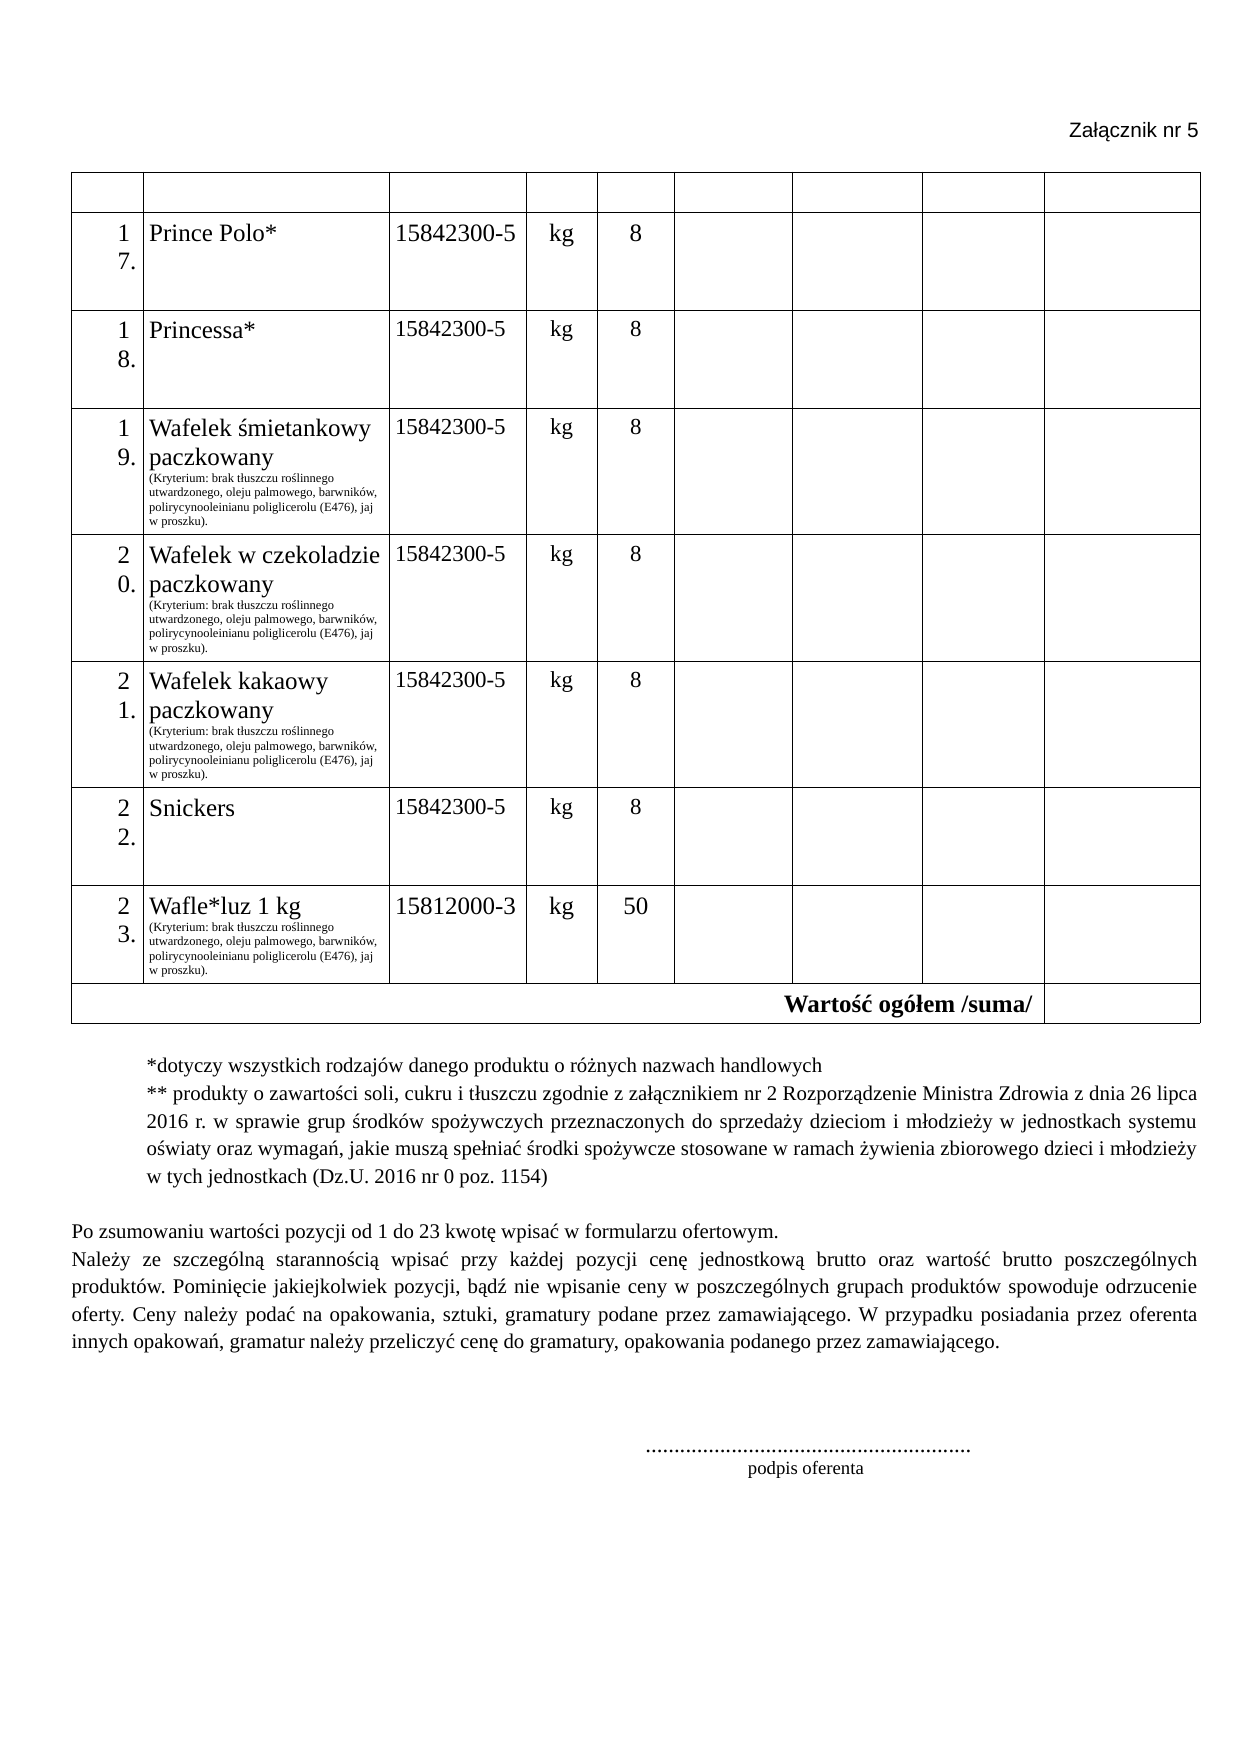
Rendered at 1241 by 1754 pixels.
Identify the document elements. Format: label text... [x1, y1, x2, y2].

table_cell [793, 409, 922, 534]
table_cell 15842300-5 [390, 409, 526, 534]
table_cell Wafelek kakaowy paczkowany (Kryterium: brak tłuszczu roślinnego utwardzonego, oleju palmowego, barwników, polirycynooleinianu poliglicerolu (E476), jaj w proszku). [144, 662, 389, 787]
table_cell Wafelek śmietankowy paczkowany (Kryterium: brak tłuszczu roślinnego utwardzonego, oleju palmowego, barwników, polirycynooleinianu poliglicerolu (E476), jaj w proszku). [144, 409, 389, 534]
table_cell [1045, 984, 1200, 1023]
table_cell [72, 535, 143, 661]
table_cell [675, 409, 792, 534]
table_cell [675, 535, 792, 661]
table_cell [923, 311, 1044, 407]
table_cell [1045, 213, 1200, 310]
table_cell 8 [598, 788, 674, 885]
table_cell 15842300-5 [390, 788, 526, 885]
table_cell 15842300-5 [390, 535, 526, 661]
table_cell 8 [598, 311, 674, 407]
table_cell [923, 788, 1044, 885]
table_cell 8 [598, 213, 674, 310]
table_cell [1045, 662, 1200, 787]
table_cell kg [527, 535, 597, 661]
table_cell kg [527, 788, 597, 885]
table_cell [793, 173, 922, 212]
table_cell [1045, 886, 1200, 983]
table_cell [72, 886, 143, 983]
table_cell kg [527, 662, 597, 787]
table_cell Snickers [144, 788, 389, 885]
table_cell kg [527, 409, 597, 534]
table_cell [72, 409, 143, 534]
table_cell [793, 535, 922, 661]
table_cell kg [527, 213, 597, 310]
table_cell [923, 213, 1044, 310]
table_cell [793, 311, 922, 407]
table_cell Wartość ogółem /suma/ [72, 984, 1044, 1023]
table_cell [1045, 173, 1200, 212]
table_cell [527, 173, 597, 212]
table_cell [1045, 409, 1200, 534]
table_cell [72, 788, 143, 885]
table_cell [675, 311, 792, 407]
table_cell [793, 213, 922, 310]
table_cell [144, 173, 389, 212]
table_cell [675, 886, 792, 983]
table_cell Wafle*luz 1 kg (Kryterium: brak tłuszczu roślinnego utwardzonego, oleju palmowego, barwników, polirycynooleinianu poliglicerolu (E476), jaj w proszku). [144, 886, 389, 983]
table_cell Wafelek w czekoladzie paczkowany (Kryterium: brak tłuszczu roślinnego utwardzonego, oleju palmowego, barwników, polirycynooleinianu poliglicerolu (E476), jaj w proszku). [144, 535, 389, 661]
table_cell [1045, 311, 1200, 407]
list *dotyczy wszystkich rodzajów danego produktu o różnych nazwach handlowych [109, 1053, 1198, 1077]
table_cell [923, 535, 1044, 661]
table_cell kg [527, 886, 597, 983]
table_cell [72, 173, 143, 212]
table_cell [675, 213, 792, 310]
table_cell [675, 662, 792, 787]
table_cell [72, 213, 143, 310]
text Po zsumowaniu wartości pozycji od 1 do 23 kwotę wpisać w formularzu ofertowym. [71, 1219, 1198, 1243]
table_cell [72, 311, 143, 407]
table_cell [793, 662, 922, 787]
table_cell [390, 173, 526, 212]
table_cell [923, 409, 1044, 534]
text podpis oferenta [639, 1457, 972, 1479]
table_cell [793, 886, 922, 983]
table_cell [598, 173, 674, 212]
table_cell 15842300-5 [390, 311, 526, 407]
table_cell [675, 173, 792, 212]
table_cell Prince Polo* [144, 213, 389, 310]
table_cell 8 [598, 662, 674, 787]
table_cell 50 [598, 886, 674, 983]
table_cell [793, 788, 922, 885]
table_cell [923, 173, 1044, 212]
list ** produkty o zawartości soli, cukru i tłuszczu zgodnie z załącznikiem nr 2 Rozporządzenie Ministra Zdrowia z dnia 26 lipca 2016 r. w sprawie grup środków spożywczych przeznaczonych do sprzedaży dzieciom i młodzieży w jednostkach systemu oświaty oraz wymagań, jakie muszą spełniać środki spożywcze stosowane w ramach żywienia zbiorowego dzieci i młodzieży w tych jednostkach (Dz.U. 2016 nr 0 poz. 1154) [109, 1081, 1198, 1188]
table_cell [675, 788, 792, 885]
table_cell 15812000-3 [390, 886, 526, 983]
table_cell [923, 886, 1044, 983]
table_cell 8 [598, 409, 674, 534]
table_cell 15842300-5 [390, 662, 526, 787]
table_cell Princessa* [144, 311, 389, 407]
table_cell 8 [598, 535, 674, 661]
table_cell [1045, 535, 1200, 661]
table_cell [923, 662, 1044, 787]
table_cell [72, 662, 143, 787]
table_cell [1045, 788, 1200, 885]
table_cell 15842300-5 [390, 213, 526, 310]
text Należy ze szczególną starannością wpisać przy każdej pozycji cenę jednostkową brutto oraz wartość brutto poszczególnych produktów. Pominięcie jakiejkolwiek pozycji, bądź nie wpisanie ceny w poszczególnych grupach produktów spowoduje odrzucenie oferty. Ceny należy podać na opakowania, sztuki, gramatury podane przez zamawiającego. W przypadku posiadania przez oferenta innych opakowań, gramatur należy przeliczyć cenę do gramatury, opakowania podanego przez zamawiającego. [71, 1247, 1198, 1353]
text ......................................................... [639, 1431, 972, 1457]
table_cell kg [527, 311, 597, 407]
